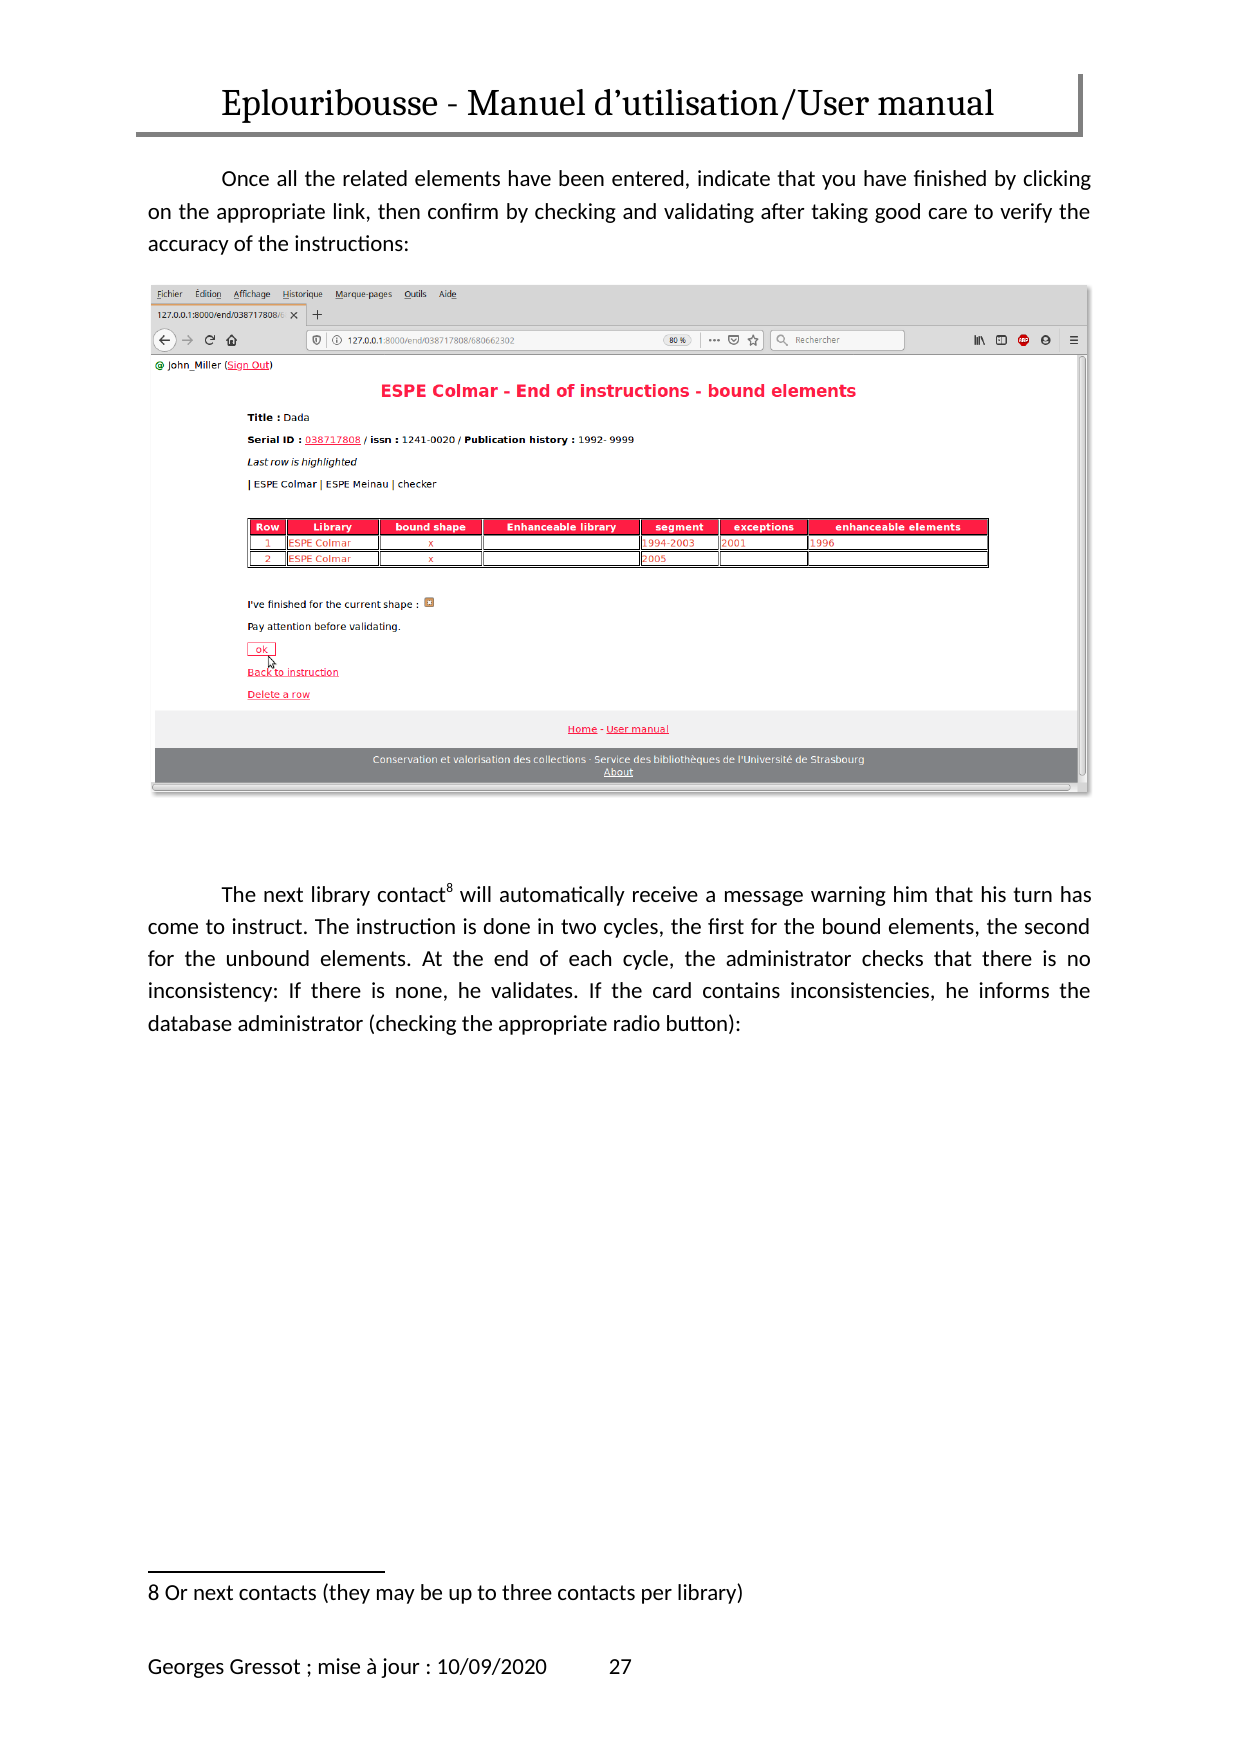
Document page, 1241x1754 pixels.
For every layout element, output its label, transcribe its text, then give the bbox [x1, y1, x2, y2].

text The next library contact will automatically receive a message warning him that his turn has come to instruct. The instruction is done in two cycles, the first for the bound elements, the second for the unbound elements. At the end of each cycle, the administrator checks that there is no inconsistency: If there is none, he validates. If the card contains inconsistencies, he informs the database administrator (checking the appropriate radio button): [148, 880, 1093, 1037]
text Once all the related elements have been entered, indicate that you have finished by clicking on the appropriate link, then confirm by checking and validating after taking good care to verify the accuracy of the instructions: [148, 164, 1093, 257]
text Or next contacts (they may be up to three contacts per library) [148, 1578, 1093, 1606]
picture [147, 282, 1093, 798]
